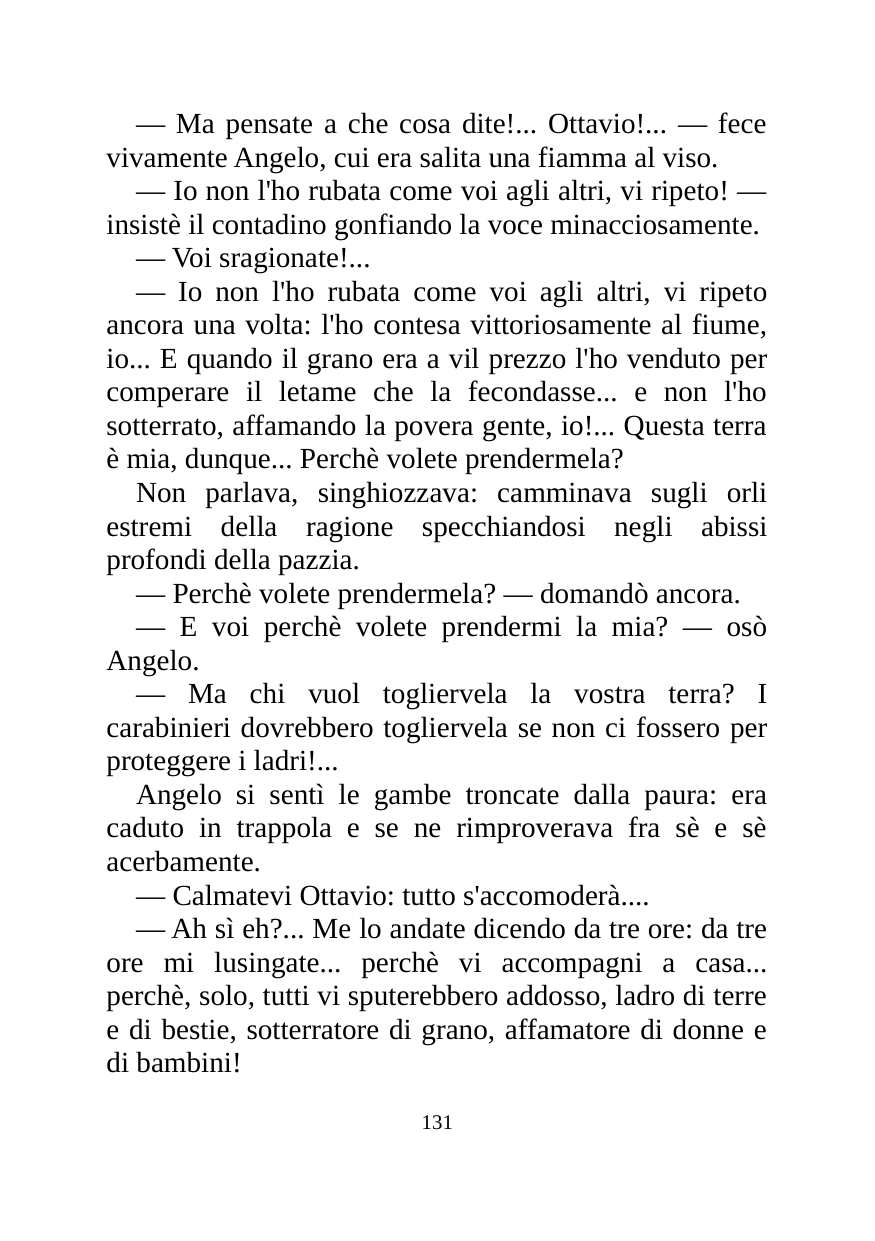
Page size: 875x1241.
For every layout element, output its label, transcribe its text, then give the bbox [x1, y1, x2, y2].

text — Perchè volete prendermela? — domandò ancora. [106, 576, 768, 609]
text Non parlava, singhiozzava: camminava sugli orli estremi della ragione specchiandosi negli abissi profondi della pazzia. [106, 475, 768, 576]
text — E voi perchè volete prendermi la mia? — osò Angelo. [106, 609, 768, 676]
text — Io non l'ho rubata come voi agli altri, vi ripeto ancora una volta: l'ho contesa vittoriosamente al fiume, io... E quando il grano era a vil prezzo l'ho venduto per comperare il letame che la fecondasse... e non l'ho sotterrato, affamando la povera gente, io!... Questa terra è mia, dunque... Perchè volete prendermela? [106, 274, 768, 475]
text — Ah sì eh?... Me lo andate dicendo da tre ore: da tre ore mi lusingate... perchè vi accompagni a casa... perchè, solo, tutti vi sputerebbero addosso, ladro di terre e di bestie, sotterratore di grano, affamatore di donne e di bambini! [106, 911, 768, 1079]
text — Io non l'ho rubata come voi agli altri, vi ripeto! — insistè il contadino gonfiando la voce minacciosamente. [106, 173, 768, 240]
text — Calmatevi Ottavio: tutto s'accomoderà.... [106, 878, 768, 911]
text — Ma pensate a che cosa dite!... Ottavio!... — fece vivamente Angelo, cui era salita una fiamma al viso. [106, 106, 768, 173]
text — Voi sragionate!... [106, 240, 768, 274]
text — Ma chi vuol togliervela la vostra terra? I carabinieri dovrebbero togliervela se non ci fossero per proteggere i ladri!... [106, 676, 768, 777]
text Angelo si sentì le gambe troncate dalla paura: era caduto in trappola e se ne rimproverava fra sè e sè acerbamente. [106, 777, 768, 878]
